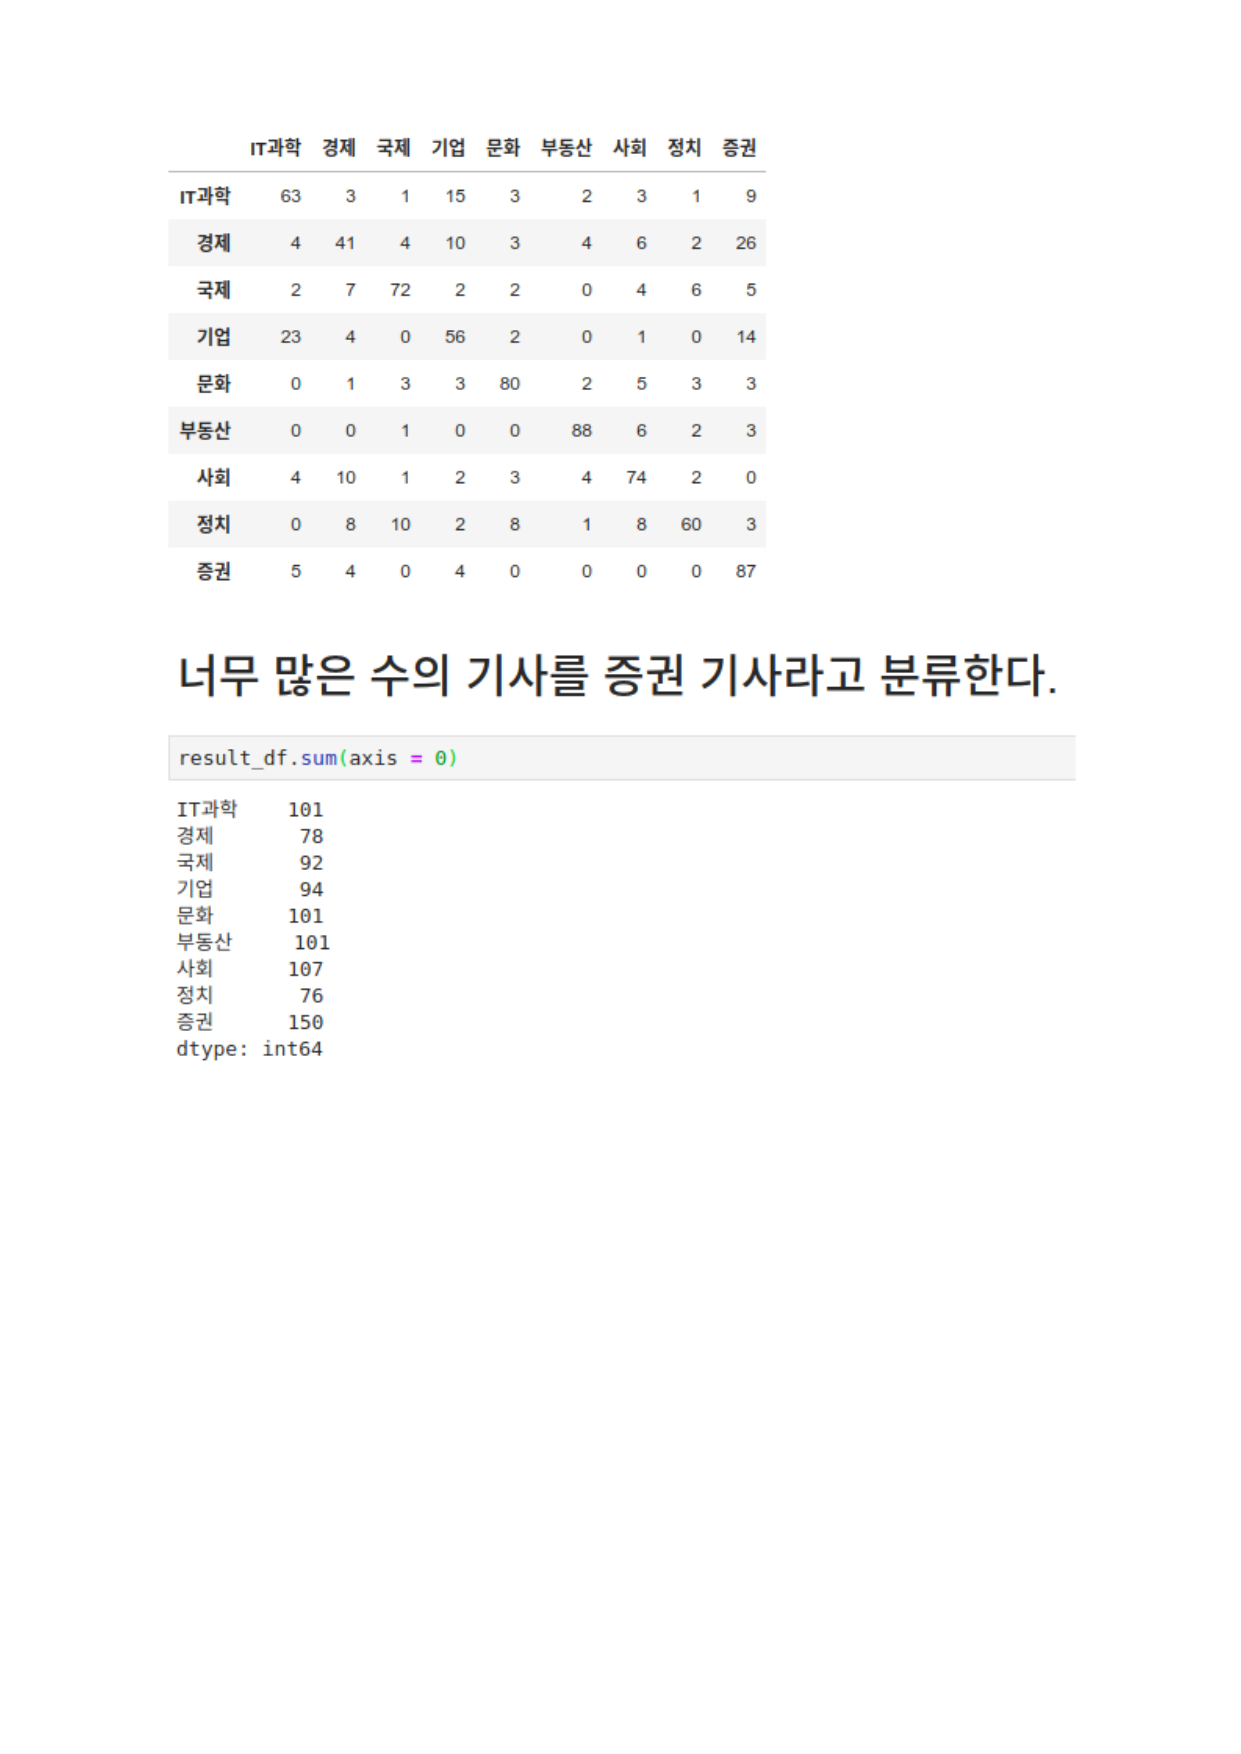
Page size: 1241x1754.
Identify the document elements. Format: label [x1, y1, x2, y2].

picture [164, 118, 1076, 1106]
